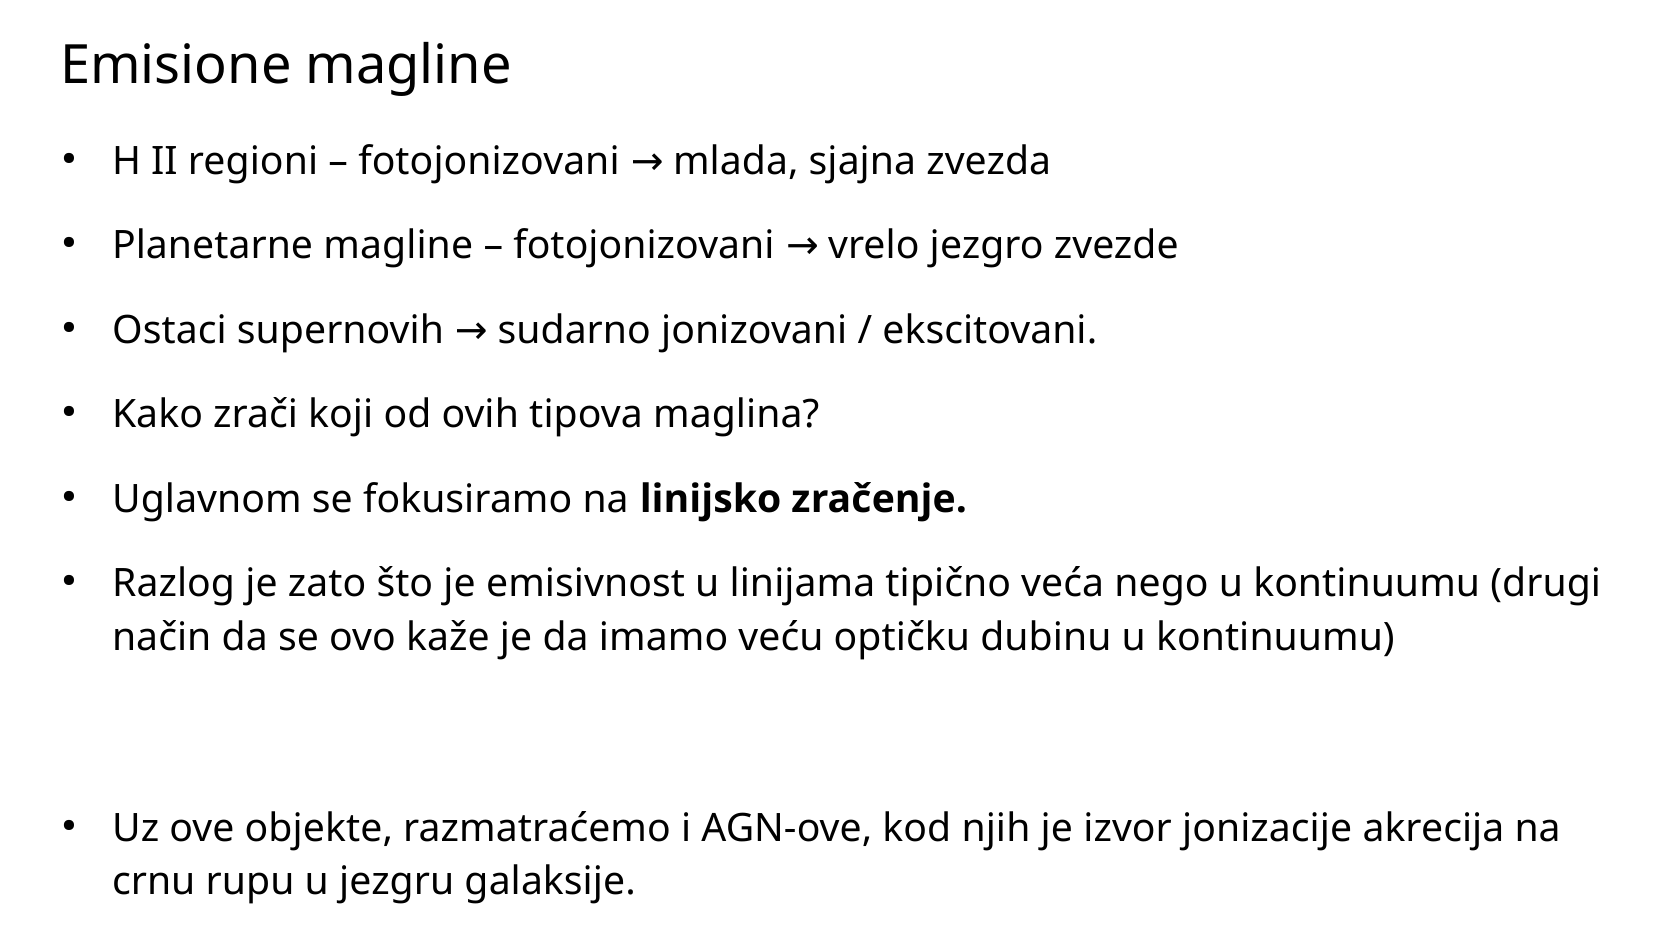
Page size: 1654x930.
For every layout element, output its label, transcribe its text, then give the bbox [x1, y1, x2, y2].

title Emisione magline [59, 13, 1648, 113]
list H II regioni – fotojonizovani → mlada, sjajna zvezda Planetarne magline – fotojonizovani → vrelo jezgro zvezde Ostaci supernovih → sudarno jonizovani / ekscitovani. Kako zrači koji od ovih tipova maglina? Uglavnom se fokusiramo na linijsko zračenje. Razlog je zato što je emisivnost u linijama tipično veća nego u kontinuumu (drugi način da se ovo kaže je da imamo veću optičku dubinu u kontinuumu) Uz ove objekte, razmatraćemo i AGN-ove, kod njih je izvor jonizacije akrecija na crnu rupu u jezgru galaksije. [45, 132, 1613, 912]
